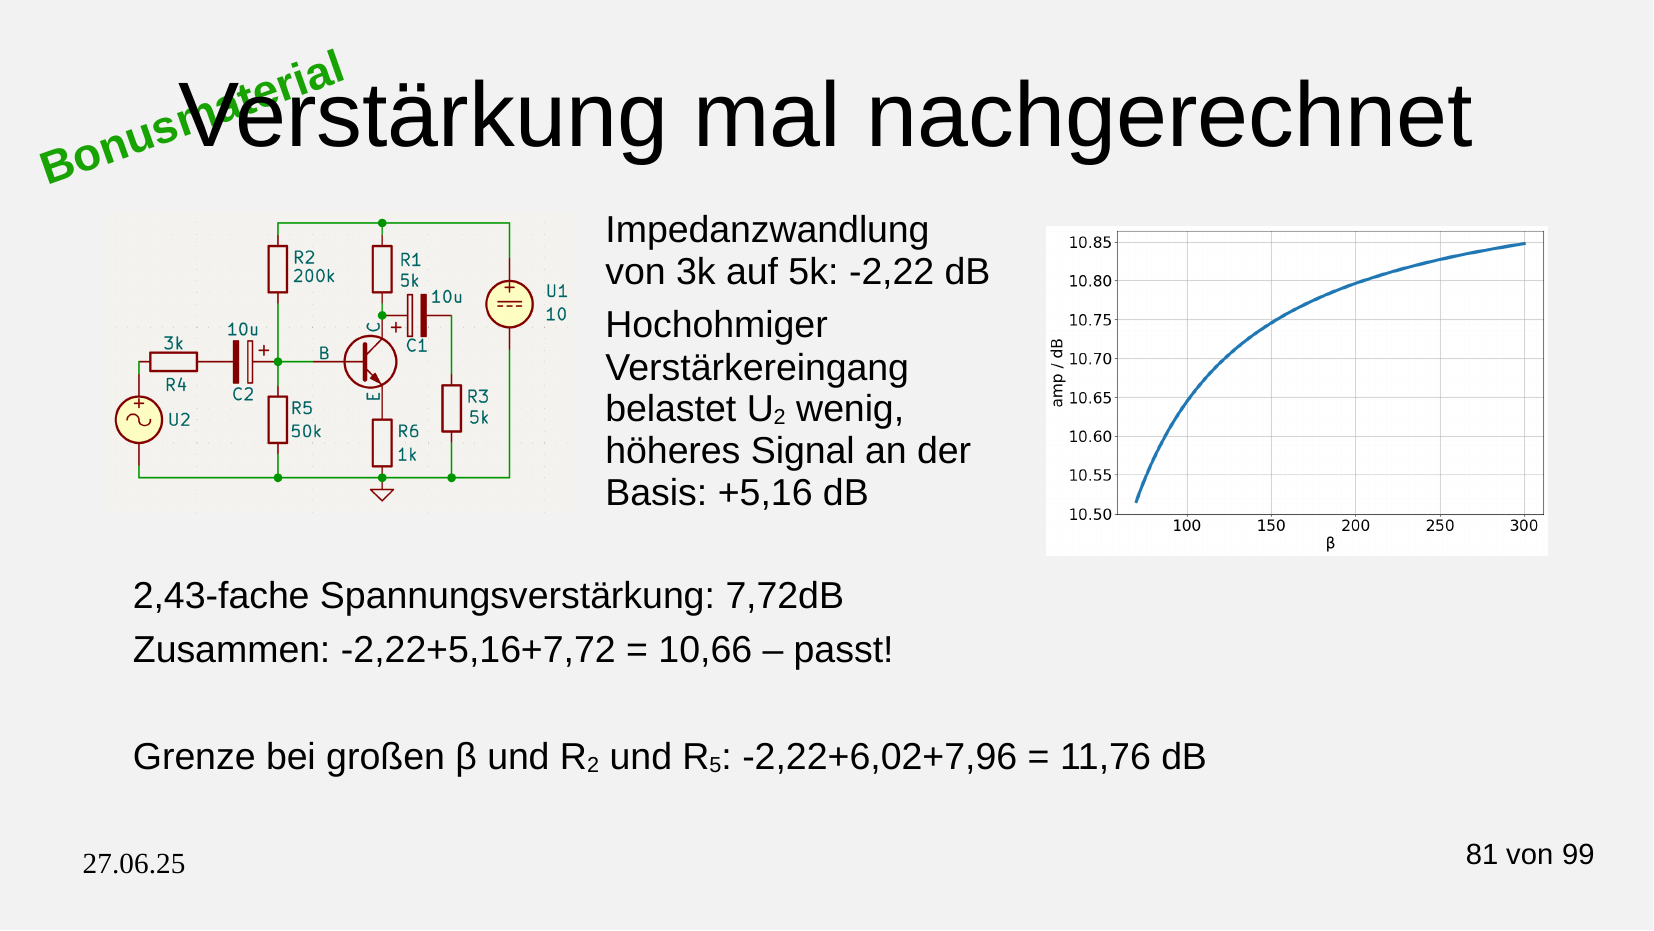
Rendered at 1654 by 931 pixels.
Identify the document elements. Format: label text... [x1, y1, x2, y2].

picture [1046, 226, 1548, 556]
title Verstärkung mal nachgerechnet [82, 37, 1571, 193]
text_box Impedanzwandlung von 3k auf 5k: -2,22 dB Hochohmiger Verstärkereingang belastet U2 wenig, höheres Signal an der Basis: +5,16 dB [590, 200, 1063, 544]
text_box 2,43-fache Spannungsverstärkung: 7,72dB Zusammen: -2,22+5,16+7,72 = 10,66 – passt! Grenze bei großen β und R2 und R5: -2,22+6,02+7,96 = 11,76 dB [118, 566, 1501, 786]
picture [106, 212, 573, 513]
